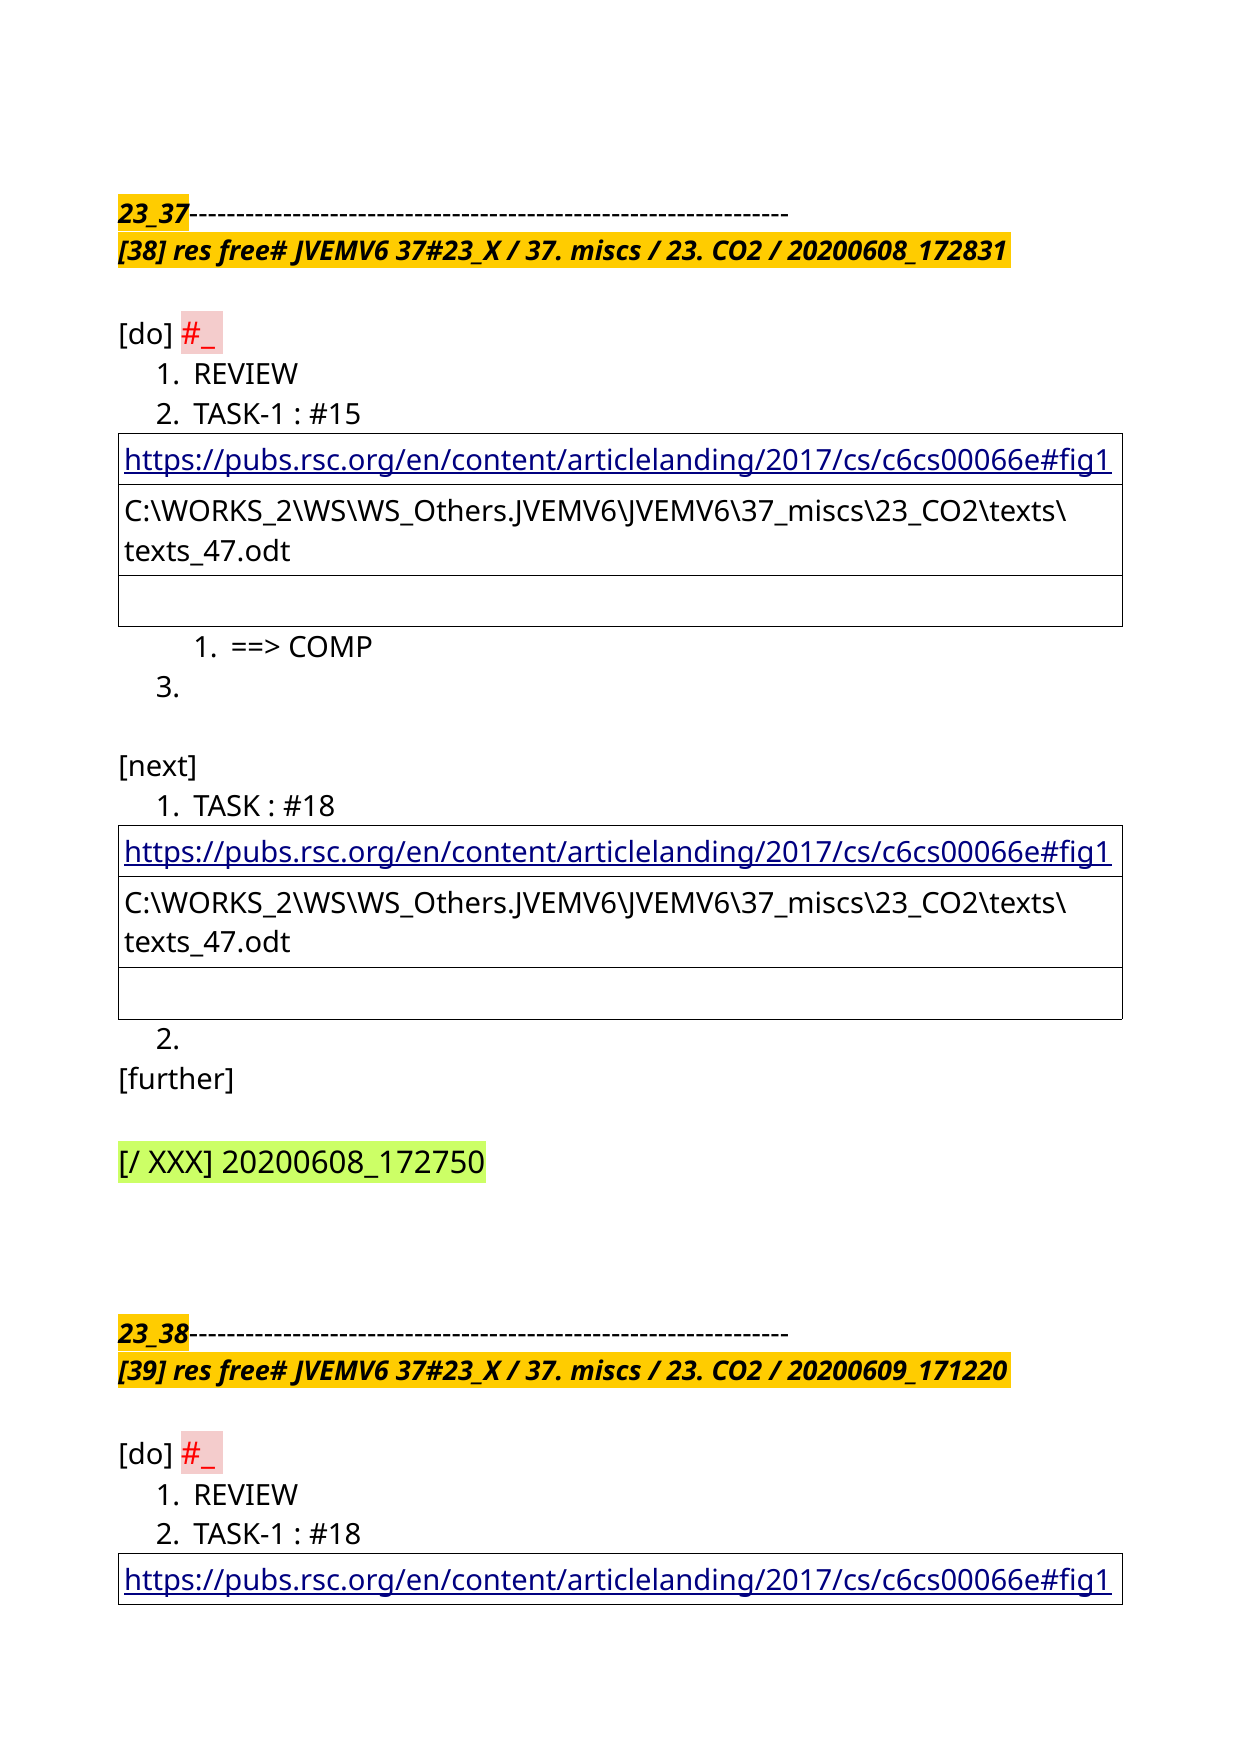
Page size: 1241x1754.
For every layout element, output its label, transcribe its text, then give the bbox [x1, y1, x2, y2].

text [next] [118, 746, 1122, 785]
list ==> COMP [193, 627, 1122, 666]
list REVIEW [156, 354, 1122, 393]
text 23_38---------------------------------------------------------------- [118, 1312, 1122, 1352]
list TASK-1 : #15 [156, 393, 1122, 433]
table_cell [119, 968, 1122, 1018]
table_cell C:\WORKS_2\WS\WS_Others.JVEMV6\JVEMV6\37_miscs\23_CO2\texts\texts_47.odt [119, 877, 1122, 967]
text [do] #_ [118, 311, 1122, 354]
table_header https://pubs.rsc.org/en/content/articlelanding/2017/cs/c6cs00066e#fig1 [119, 826, 1122, 876]
text 23_37---------------------------------------------------------------- [118, 192, 1122, 232]
list TASK-1 : #18 [156, 1513, 1122, 1553]
table_header https://pubs.rsc.org/en/content/articlelanding/2017/cs/c6cs00066e#fig1 [119, 1554, 1122, 1604]
text [further] [118, 1058, 1122, 1098]
text [39] res free# JVEMV6 37#23_X / 37. miscs / 23. CO2 / 20200609_171220 [118, 1352, 1122, 1388]
text [38] res free# JVEMV6 37#23_X / 37. miscs / 23. CO2 / 20200608_172831 [118, 232, 1122, 268]
list REVIEW [156, 1474, 1122, 1513]
table_header https://pubs.rsc.org/en/content/articlelanding/2017/cs/c6cs00066e#fig1 [119, 434, 1122, 484]
table_cell C:\WORKS_2\WS\WS_Others.JVEMV6\JVEMV6\37_miscs\23_CO2\texts\texts_47.odt [119, 485, 1122, 575]
text [do] #_ [118, 1431, 1122, 1474]
text [/ XXX] 20200608_172750 [118, 1098, 1122, 1183]
table_cell [119, 576, 1122, 626]
list TASK : #18 [156, 785, 1122, 825]
